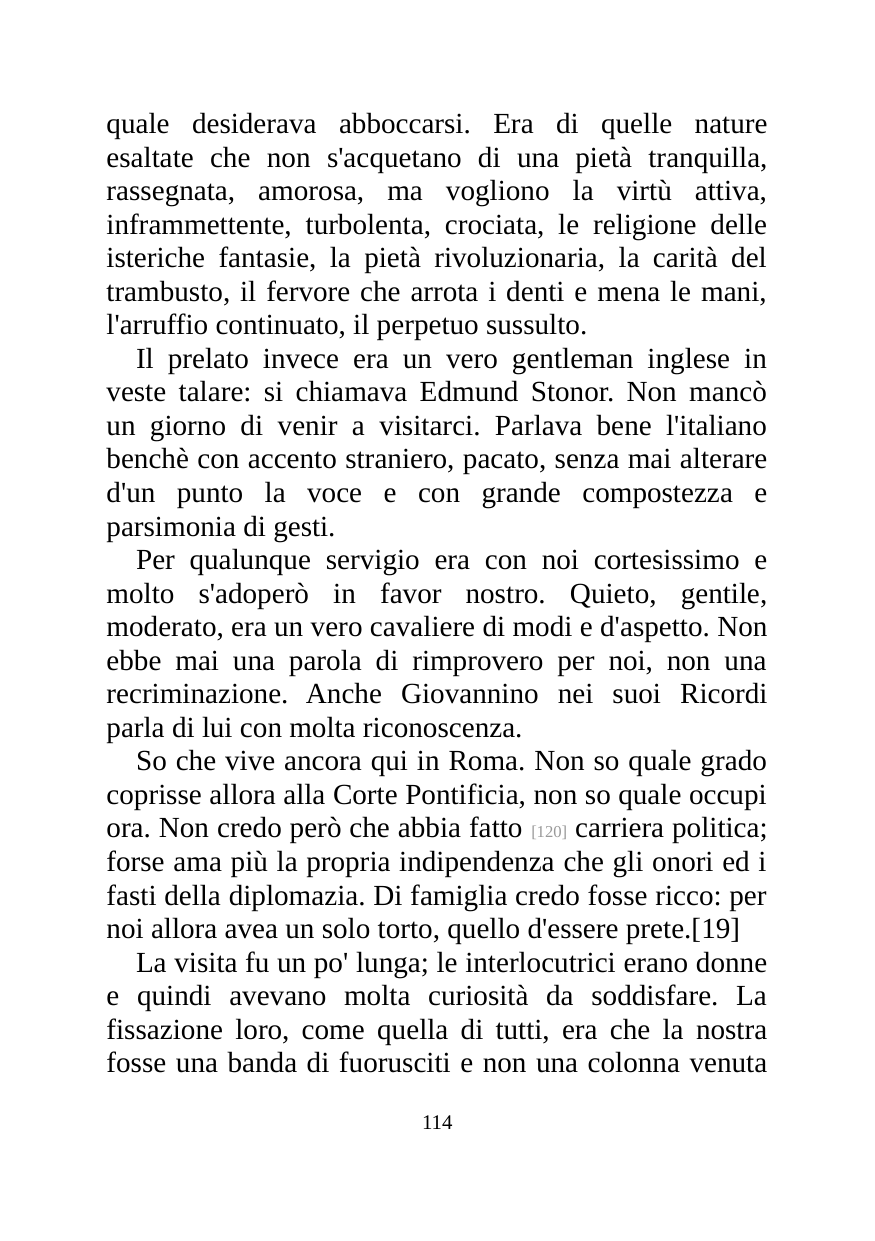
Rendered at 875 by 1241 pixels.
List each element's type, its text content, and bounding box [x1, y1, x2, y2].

text Il prelato invece era un vero gentleman inglese in veste talare: si chiamava Edmund Stonor. Non mancò un giorno di venir a visitarci. Parlava bene l'italiano benchè con accento straniero, pacato, senza mai alterare d'un punto la voce e con grande compostezza e parsimonia di gesti. [106, 341, 768, 542]
text quale desiderava abboccarsi. Era di quelle nature esaltate che non s'acquetano di una pietà tranquilla, rassegnata, amorosa, ma vogliono la virtù attiva, inframmettente, turbolenta, crociata, le religione delle isteriche fantasie, la pietà rivoluzionaria, la carità del trambusto, il fervore che arrota i denti e mena le mani, l'arruffio continuato, il perpetuo sussulto. [106, 106, 768, 341]
text La visita fu un po' lunga; le interlocutrici erano donne e quindi avevano molta curiosità da soddisfare. La fissazione loro, come quella di tutti, era che la nostra fosse una banda di fuorusciti e non una colonna venuta [106, 945, 768, 1079]
text Per qualunque servigio era con noi cortesissimo e molto s'adoperò in favor nostro. Quieto, gentile, moderato, era un vero cavaliere di modi e d'aspetto. Non ebbe mai una parola di rimprovero per noi, non una recriminazione. Anche Giovannino nei suoi Ricordi parla di lui con molta riconoscenza. [106, 542, 768, 743]
text So che vive ancora qui in Roma. Non so quale grado coprisse allora alla Corte Pontificia, non so quale occupi ora. Non credo però che abbia fatto [120] carriera politica; forse ama più la propria indipendenza che gli onori ed i fasti della diplomazia. Di famiglia credo fosse ricco: per noi allora avea un solo torto, quello d'essere prete.[19] [106, 743, 768, 945]
